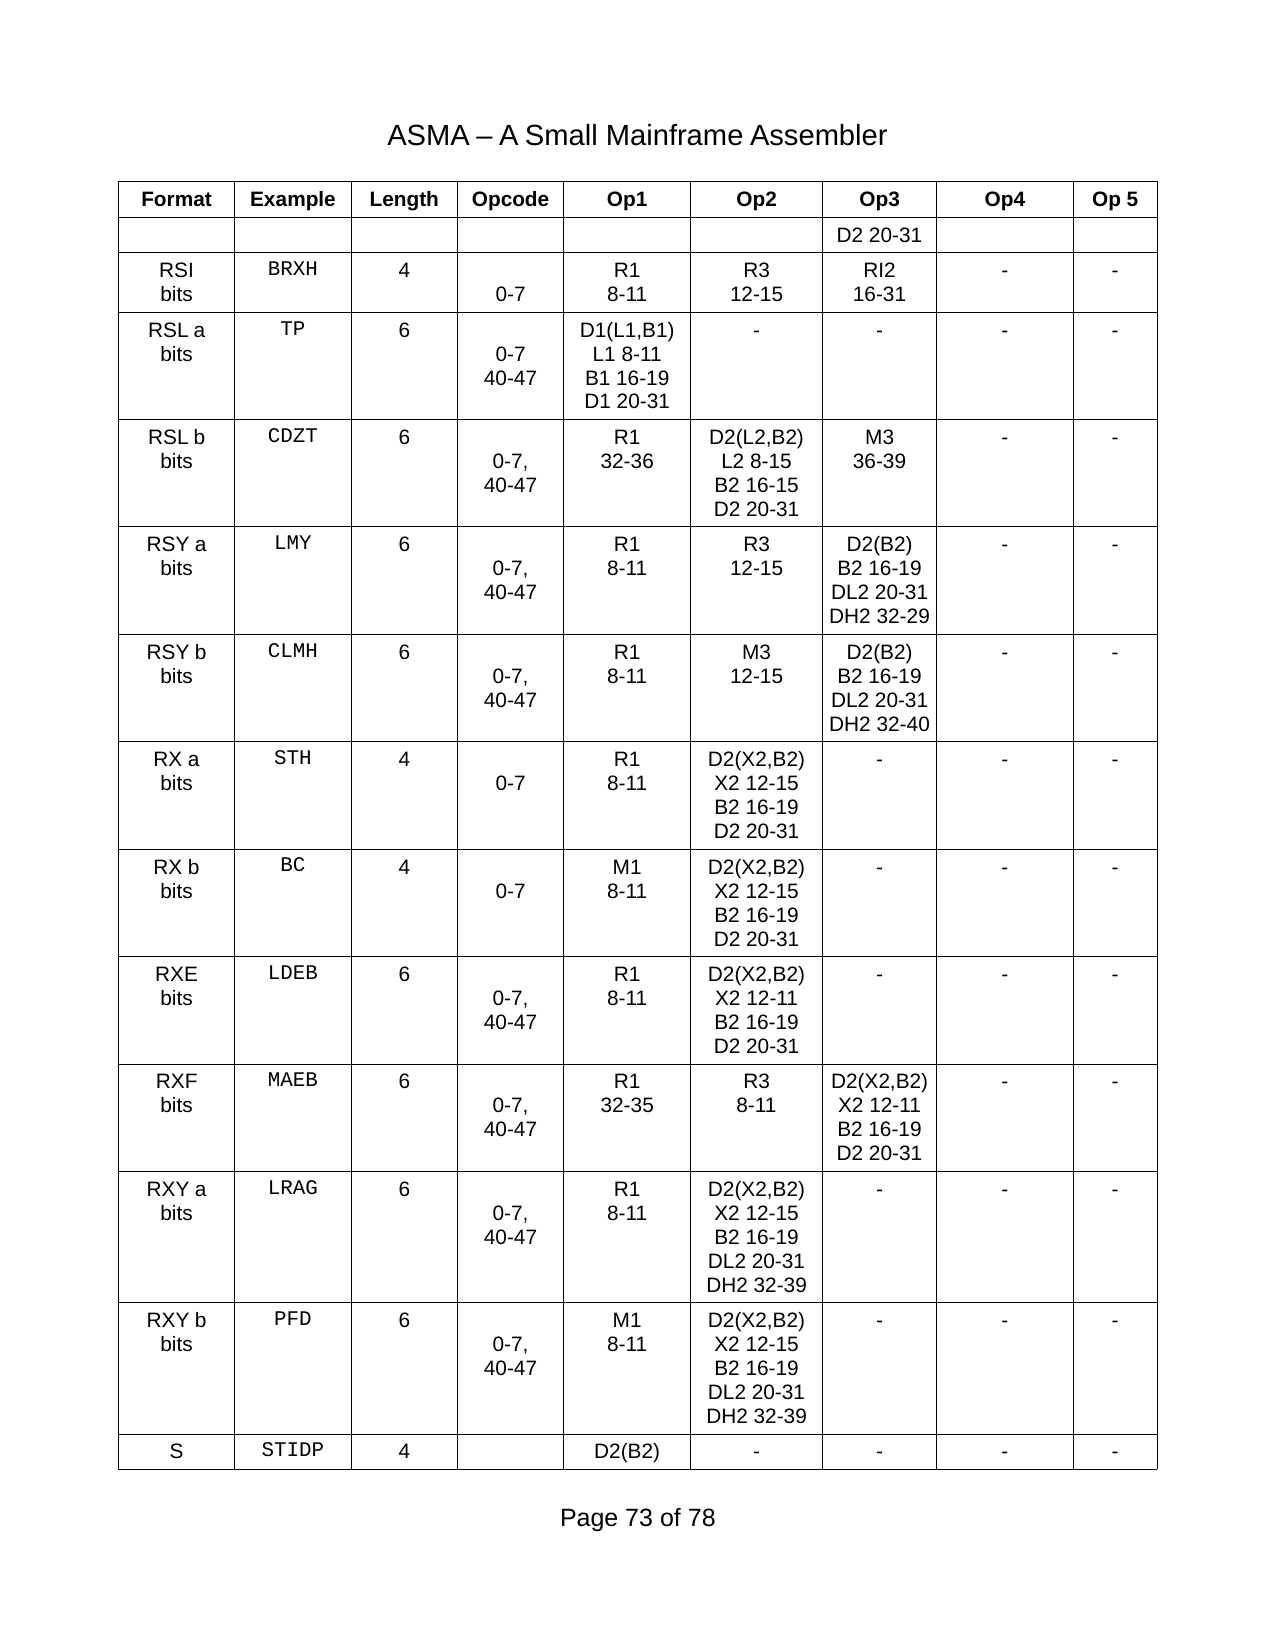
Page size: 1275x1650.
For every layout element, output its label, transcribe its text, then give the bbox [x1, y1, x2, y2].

table_cell R1 8-11 [564, 1172, 690, 1302]
table_cell RXY a bits [119, 1172, 234, 1302]
table_cell M1 8-11 [564, 850, 690, 956]
table_cell - [937, 218, 1073, 252]
table_cell - [937, 1435, 1073, 1469]
table_cell D2(B2) B2 16-19 DL2 20-31 DH2 32-29 [823, 527, 936, 634]
table_cell 0-7, 40-47 [458, 420, 563, 526]
table_header Op2 [691, 182, 822, 217]
table_cell RSL a bits [119, 313, 234, 419]
table_cell TP [235, 313, 351, 419]
table_cell LDEB [235, 957, 351, 1063]
table_cell - [1074, 635, 1157, 741]
table_cell D2 20-31 [823, 218, 936, 252]
table_cell 6 [352, 635, 457, 741]
table_cell STH [235, 742, 351, 849]
table_cell - [691, 313, 822, 419]
table_cell CLMH [235, 635, 351, 741]
table_cell D2(X2,B2) X2 12-11 B2 16-19 D2 20-31 [691, 957, 822, 1063]
table_cell LRAG [235, 1172, 351, 1302]
table_cell - [823, 1435, 936, 1469]
table_cell D2(X2,B2) X2 12-15 B2 16-19 DL2 20-31 DH2 32-39 [691, 1172, 822, 1302]
table_cell - [823, 1303, 936, 1433]
table_cell BC [235, 850, 351, 956]
table_cell R1 8-11 [564, 635, 690, 741]
table_cell 0-7, 40-47 [458, 527, 563, 634]
table_cell R3 12-15 [691, 527, 822, 634]
table_cell 4 [352, 1435, 457, 1469]
table_cell - [823, 742, 936, 849]
table_cell [458, 218, 563, 252]
table_cell - [823, 850, 936, 956]
table_cell RXF bits [119, 1065, 234, 1171]
table_cell MAEB [235, 1065, 351, 1171]
table_cell - [823, 1172, 936, 1302]
table_cell - [1074, 527, 1157, 634]
table_cell D2(X2,B2) X2 12-15 B2 16-19 D2 20-31 [691, 850, 822, 956]
table_cell 6 [352, 1303, 457, 1433]
table_cell RSY b bits [119, 635, 234, 741]
table_cell RI2 16-31 [823, 253, 936, 312]
table_cell - [937, 850, 1073, 956]
table_header Opcode [458, 182, 563, 217]
table_cell D2(L2,B2) L2 8-15 B2 16-15 D2 20-31 [691, 420, 822, 526]
table_cell - [1074, 957, 1157, 1063]
table_header Example [235, 182, 351, 217]
table_cell - [823, 957, 936, 1063]
table_cell [458, 1435, 563, 1469]
table_header Op3 [823, 182, 936, 217]
table_header Op 5 [1074, 182, 1157, 217]
table_header Length [352, 182, 457, 217]
table_cell - [937, 527, 1073, 634]
table_cell 0-7 [458, 742, 563, 849]
table_cell PFD [235, 1303, 351, 1433]
table_cell 6 [352, 313, 457, 419]
table_cell [119, 218, 234, 252]
table_cell 4 [352, 253, 457, 312]
table_cell - [937, 420, 1073, 526]
table_cell RXY b bits [119, 1303, 234, 1433]
table_cell [691, 218, 822, 252]
table_cell R1 8-11 [564, 527, 690, 634]
table_cell D2(X2,B2) X2 12-11 B2 16-19 D2 20-31 [823, 1065, 936, 1171]
table_cell 6 [352, 1172, 457, 1302]
table_cell D1(L1,B1) L1 8-11 B1 16-19 D1 20-31 [564, 313, 690, 419]
table_cell LMY [235, 527, 351, 634]
table_cell R1 32-36 [564, 420, 690, 526]
table_cell 0-7, 40-47 [458, 957, 563, 1063]
table_cell D2(X2,B2) X2 12-15 B2 16-19 DL2 20-31 DH2 32-39 [691, 1303, 822, 1433]
table_cell - [691, 1435, 822, 1469]
table_cell [235, 218, 351, 252]
table_cell BRXH [235, 253, 351, 312]
table_cell - [937, 742, 1073, 849]
table_cell R3 8-11 [691, 1065, 822, 1171]
table_cell - [823, 313, 936, 419]
table_cell R1 8-11 [564, 253, 690, 312]
table_cell - [937, 957, 1073, 1063]
table_cell [352, 218, 457, 252]
table_cell - [1074, 742, 1157, 849]
table_cell RSL b bits [119, 420, 234, 526]
table_cell R1 32-35 [564, 1065, 690, 1171]
table_cell 0-7, 40-47 [458, 1303, 563, 1433]
table_cell M1 8-11 [564, 1303, 690, 1433]
table_cell - [1074, 1172, 1157, 1302]
table_cell D2(X2,B2) X2 12-15 B2 16-19 D2 20-31 [691, 742, 822, 849]
table_cell S [119, 1435, 234, 1469]
table_cell R3 12-15 [691, 253, 822, 312]
table_cell 0-7, 40-47 [458, 1172, 563, 1302]
table_cell 6 [352, 527, 457, 634]
table_cell RX b bits [119, 850, 234, 956]
table_cell 4 [352, 850, 457, 956]
table_cell D2(B2) B2 16-19 DL2 20-31 DH2 32-40 [823, 635, 936, 741]
table_cell 0-7 [458, 850, 563, 956]
table_cell R1 8-11 [564, 742, 690, 849]
table_cell - [937, 635, 1073, 741]
table_cell 0-7, 40-47 [458, 1065, 563, 1171]
table_cell - [1074, 253, 1157, 312]
table_cell 6 [352, 957, 457, 1063]
table_cell - [937, 253, 1073, 312]
table_cell STIDP [235, 1435, 351, 1469]
table_cell - [1074, 218, 1157, 252]
table_header Format [119, 182, 234, 217]
table_cell M3 36-39 [823, 420, 936, 526]
table_cell RX a bits [119, 742, 234, 849]
table_cell - [1074, 1065, 1157, 1171]
table_cell RXE bits [119, 957, 234, 1063]
table_cell 6 [352, 420, 457, 526]
table_cell - [1074, 1303, 1157, 1433]
table_cell 0-7 40-47 [458, 313, 563, 419]
table_cell M3 12-15 [691, 635, 822, 741]
table_cell - [1074, 420, 1157, 526]
table_cell - [937, 313, 1073, 419]
table_cell - [1074, 850, 1157, 956]
table_cell 0-7, 40-47 [458, 635, 563, 741]
table_cell RSI bits [119, 253, 234, 312]
table_cell - [937, 1303, 1073, 1433]
table_cell 6 [352, 1065, 457, 1171]
table_cell - [937, 1065, 1073, 1171]
table_cell [564, 218, 690, 252]
table_cell - [1074, 1435, 1157, 1469]
table_header Op4 [937, 182, 1073, 217]
table_cell - [937, 1172, 1073, 1302]
table_cell CDZT [235, 420, 351, 526]
table_cell 0-7 [458, 253, 563, 312]
table_cell R1 8-11 [564, 957, 690, 1063]
table_cell D2(B2) [564, 1435, 690, 1469]
table_cell RSY a bits [119, 527, 234, 634]
table_header Op1 [564, 182, 690, 217]
table_cell 4 [352, 742, 457, 849]
table_cell - [1074, 313, 1157, 419]
